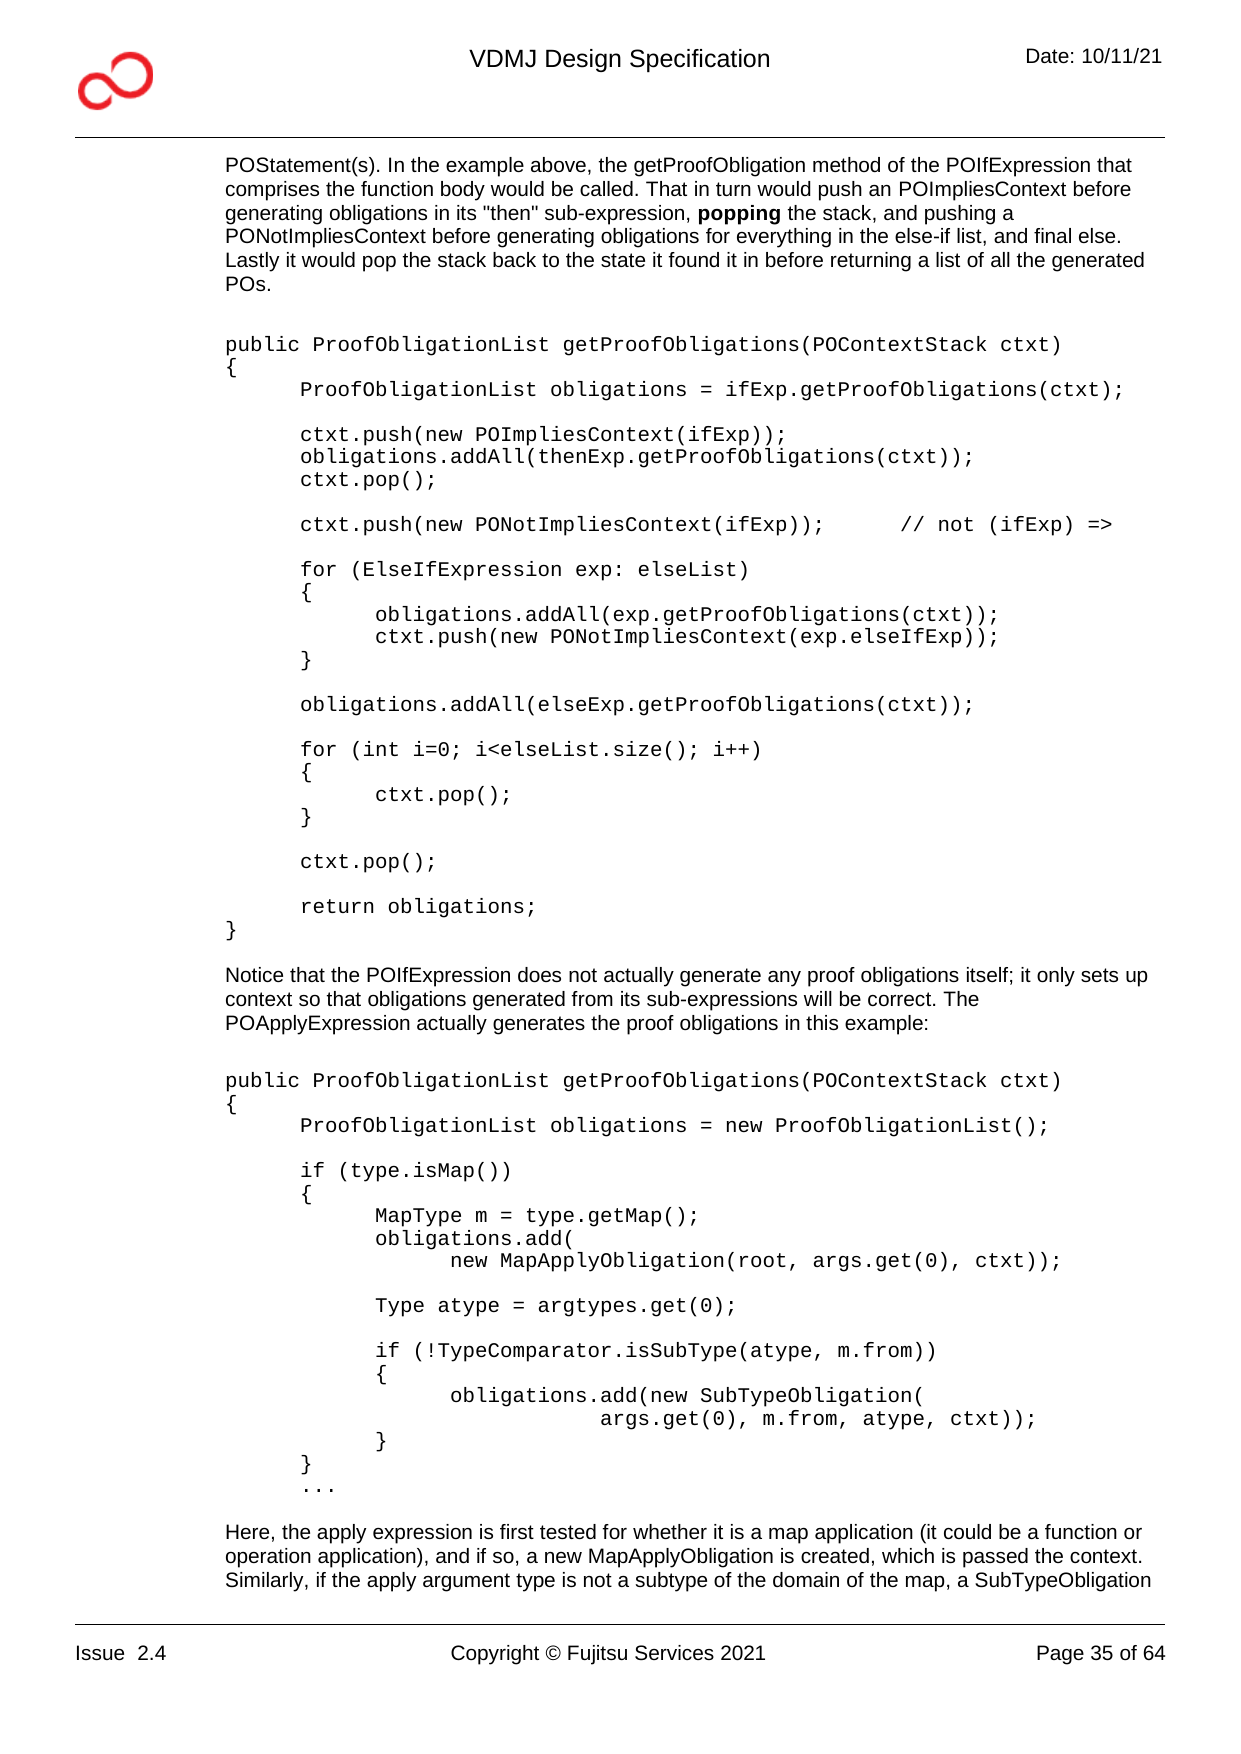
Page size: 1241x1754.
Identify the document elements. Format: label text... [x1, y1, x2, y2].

text if (type.isMap()) [225, 1160, 1165, 1182]
text obligations.add(new SubTypeObligation( [225, 1385, 1165, 1407]
text ctxt.push(new PONotImpliesContext(exp.elseIfExp)); [225, 626, 1165, 648]
text for (int i=0; i<elseList.size(); i++) [225, 738, 1165, 761]
text ctxt.pop(); [225, 851, 1165, 873]
text Notice that the POIfExpression does not actually generate any proof obligations itself; it only sets up context so that obligations generated from its sub-expressions will be correct. The POApplyExpression actually generates the proof obligations in this example: [225, 963, 1165, 1035]
text return obligations; [225, 896, 1165, 918]
text if (!TypeComparator.isSubType(atype, m.from)) [225, 1340, 1165, 1362]
text ctxt.push(new PONotImpliesContext(ifExp)); // not (ifExp) => [225, 513, 1165, 536]
text public ProofObligationList getProofObligations(POContextStack ctxt) [225, 1070, 1165, 1092]
text for (ElseIfExpression exp: elseList) [225, 558, 1165, 581]
text } [225, 648, 1165, 671]
text { [225, 1362, 1165, 1385]
text new MapApplyObligation(root, args.get(0), ctxt)); [225, 1250, 1165, 1272]
text obligations.add( [225, 1227, 1165, 1250]
text { [225, 1182, 1165, 1205]
text ctxt.push(new POImpliesContext(ifExp)); [225, 423, 1165, 446]
text { [225, 356, 1165, 378]
text { [225, 581, 1165, 603]
text ctxt.pop(); [225, 468, 1165, 491]
text { [225, 761, 1165, 783]
text ... [225, 1475, 1165, 1497]
text ctxt.pop(); [225, 783, 1165, 806]
text obligations.addAll(exp.getProofObligations(ctxt)); [225, 603, 1165, 626]
text args.get(0), m.from, atype, ctxt)); [225, 1407, 1165, 1430]
text public ProofObligationList getProofObligations(POContextStack ctxt) [225, 333, 1165, 356]
text ProofObligationList obligations = ifExp.getProofObligations(ctxt); [225, 378, 1165, 401]
text } [225, 918, 1165, 941]
text POStatement(s). In the example above, the getProofObligation method of the POIfExpression that comprises the function body would be called. That in turn would push an POImpliesContext before generating obligations in its "then" sub-expression, popping the stack, and pushing a PONotImpliesContext before generating obligations for everything in the else-if list, and final else. Lastly it would pop the stack back to the state it found it in before returning a list of all the generated POs. [225, 153, 1165, 297]
text } [225, 1430, 1165, 1452]
text ProofObligationList obligations = new ProofObligationList(); [225, 1115, 1165, 1137]
text MapType m = type.getMap(); [225, 1205, 1165, 1227]
picture [78, 44, 153, 120]
text obligations.addAll(thenExp.getProofObligations(ctxt)); [225, 446, 1165, 468]
text { [225, 1092, 1165, 1115]
text obligations.addAll(elseExp.getProofObligations(ctxt)); [225, 693, 1165, 716]
text } [225, 1452, 1165, 1475]
text } [225, 806, 1165, 828]
text Type atype = argtypes.get(0); [225, 1295, 1165, 1317]
text Here, the apply expression is first tested for whether it is a map application (it could be a function or operation application), and if so, a new MapApplyObligation is created, which is passed the context. Similarly, if the apply argument type is not a subtype of the domain of the map, a SubTypeObligation [225, 1520, 1165, 1592]
